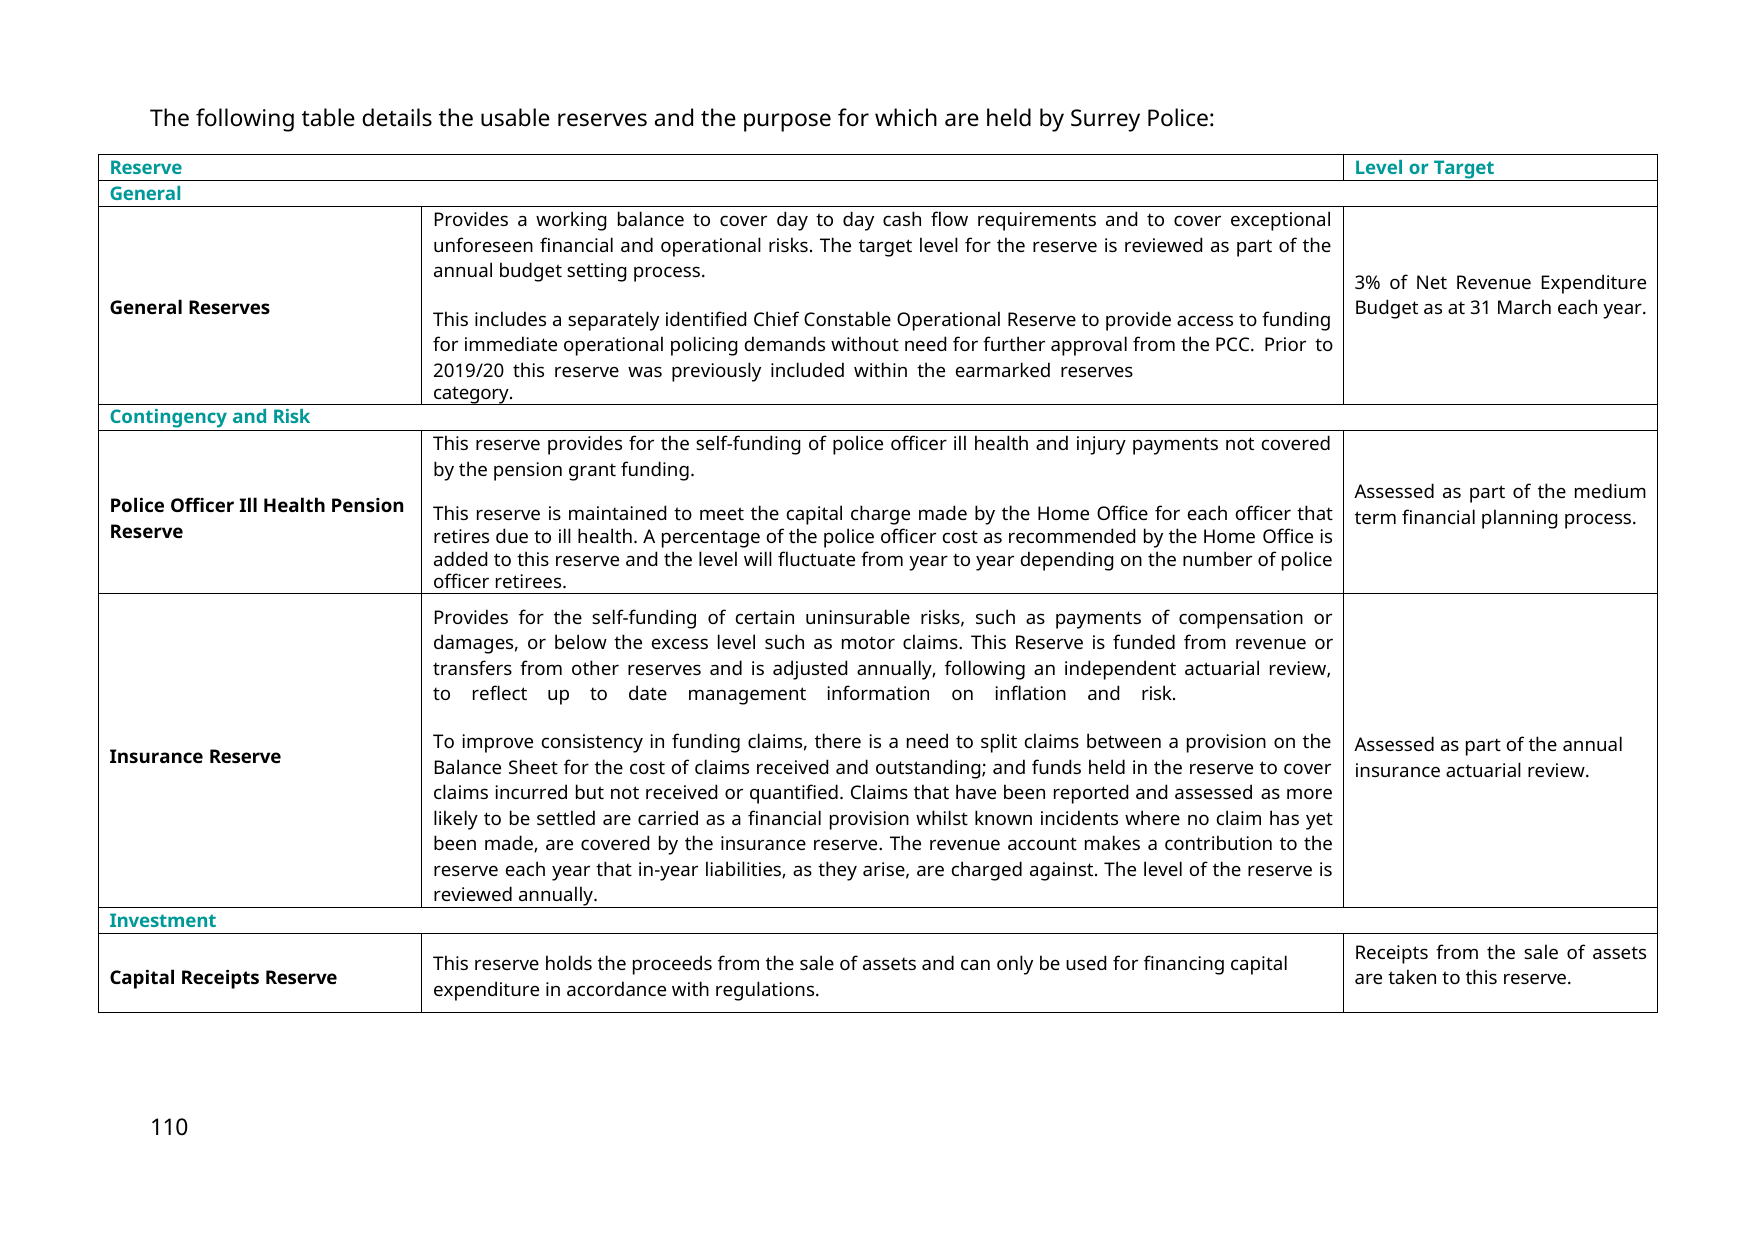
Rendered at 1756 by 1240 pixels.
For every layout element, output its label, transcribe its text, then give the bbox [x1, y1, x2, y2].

table_header Level or Target [1344, 155, 1657, 180]
table_cell This reserve holds the proceeds from the sale of assets and can only be used for financing capital expenditure in accordance with regulations. [422, 934, 1343, 1012]
text The following table details the usable reserves and the purpose for which are held by Surrey Police: [150, 102, 1726, 133]
table_cell 3% of Net Revenue Expenditure Budget as at 31 March each year. [1344, 207, 1657, 403]
table_cell Assessed as part of the medium term financial planning process. [1344, 431, 1657, 593]
table_cell Insurance Reserve [99, 594, 421, 907]
table_cell Provides a working balance to cover day to day cash flow requirements and to cover exceptional unforeseen financial and operational risks. The target level for the reserve is reviewed as part of the annual budget setting process. This includes a separately identified Chief Constable Operational Reserve to provide access to funding for immediate operational policing demands without need for further approval from the PCC. Prior to 2019/20 this reserve was previously included within the earmarked reserves category. [422, 207, 1343, 403]
table_header Reserve [99, 155, 1343, 180]
table_cell Contingency and Risk [99, 405, 1657, 429]
table_cell Assessed as part of the annual insurance actuarial review. [1344, 594, 1657, 907]
table_cell General Reserves [99, 207, 421, 403]
table_cell General [99, 181, 1657, 206]
table_cell Provides for the self-funding of certain uninsurable risks, such as payments of compensation or damages, or below the excess level such as motor claims. This Reserve is funded from revenue or transfers from other reserves and is adjusted annually, following an independent actuarial review, to reflect up to date management information on inflation and risk. To improve consistency in funding claims, there is a need to split claims between a provision on the Balance Sheet for the cost of claims received and outstanding; and funds held in the reserve to cover claims incurred but not received or quantified. Claims that have been reported and assessed as more likely to be settled are carried as a financial provision whilst known incidents where no claim has yet been made, are covered by the insurance reserve. The revenue account makes a contribution to the reserve each year that in-year liabilities, as they arise, are charged against. The level of the reserve is reviewed annually. [422, 594, 1343, 907]
table_cell Police Officer Ill Health Pension Reserve [99, 431, 421, 593]
table_cell Investment [99, 908, 1657, 933]
table_cell Receipts from the sale of assets are taken to this reserve. [1344, 934, 1657, 1012]
table_cell This reserve provides for the self-funding of police officer ill health and injury payments not covered by the pension grant funding. This reserve is maintained to meet the capital charge made by the Home Office for each officer that retires due to ill health. A percentage of the police officer cost as recommended by the Home Office is added to this reserve and the level will fluctuate from year to year depending on the number of police officer retirees. [422, 431, 1343, 593]
table_cell Capital Receipts Reserve [99, 934, 421, 1012]
